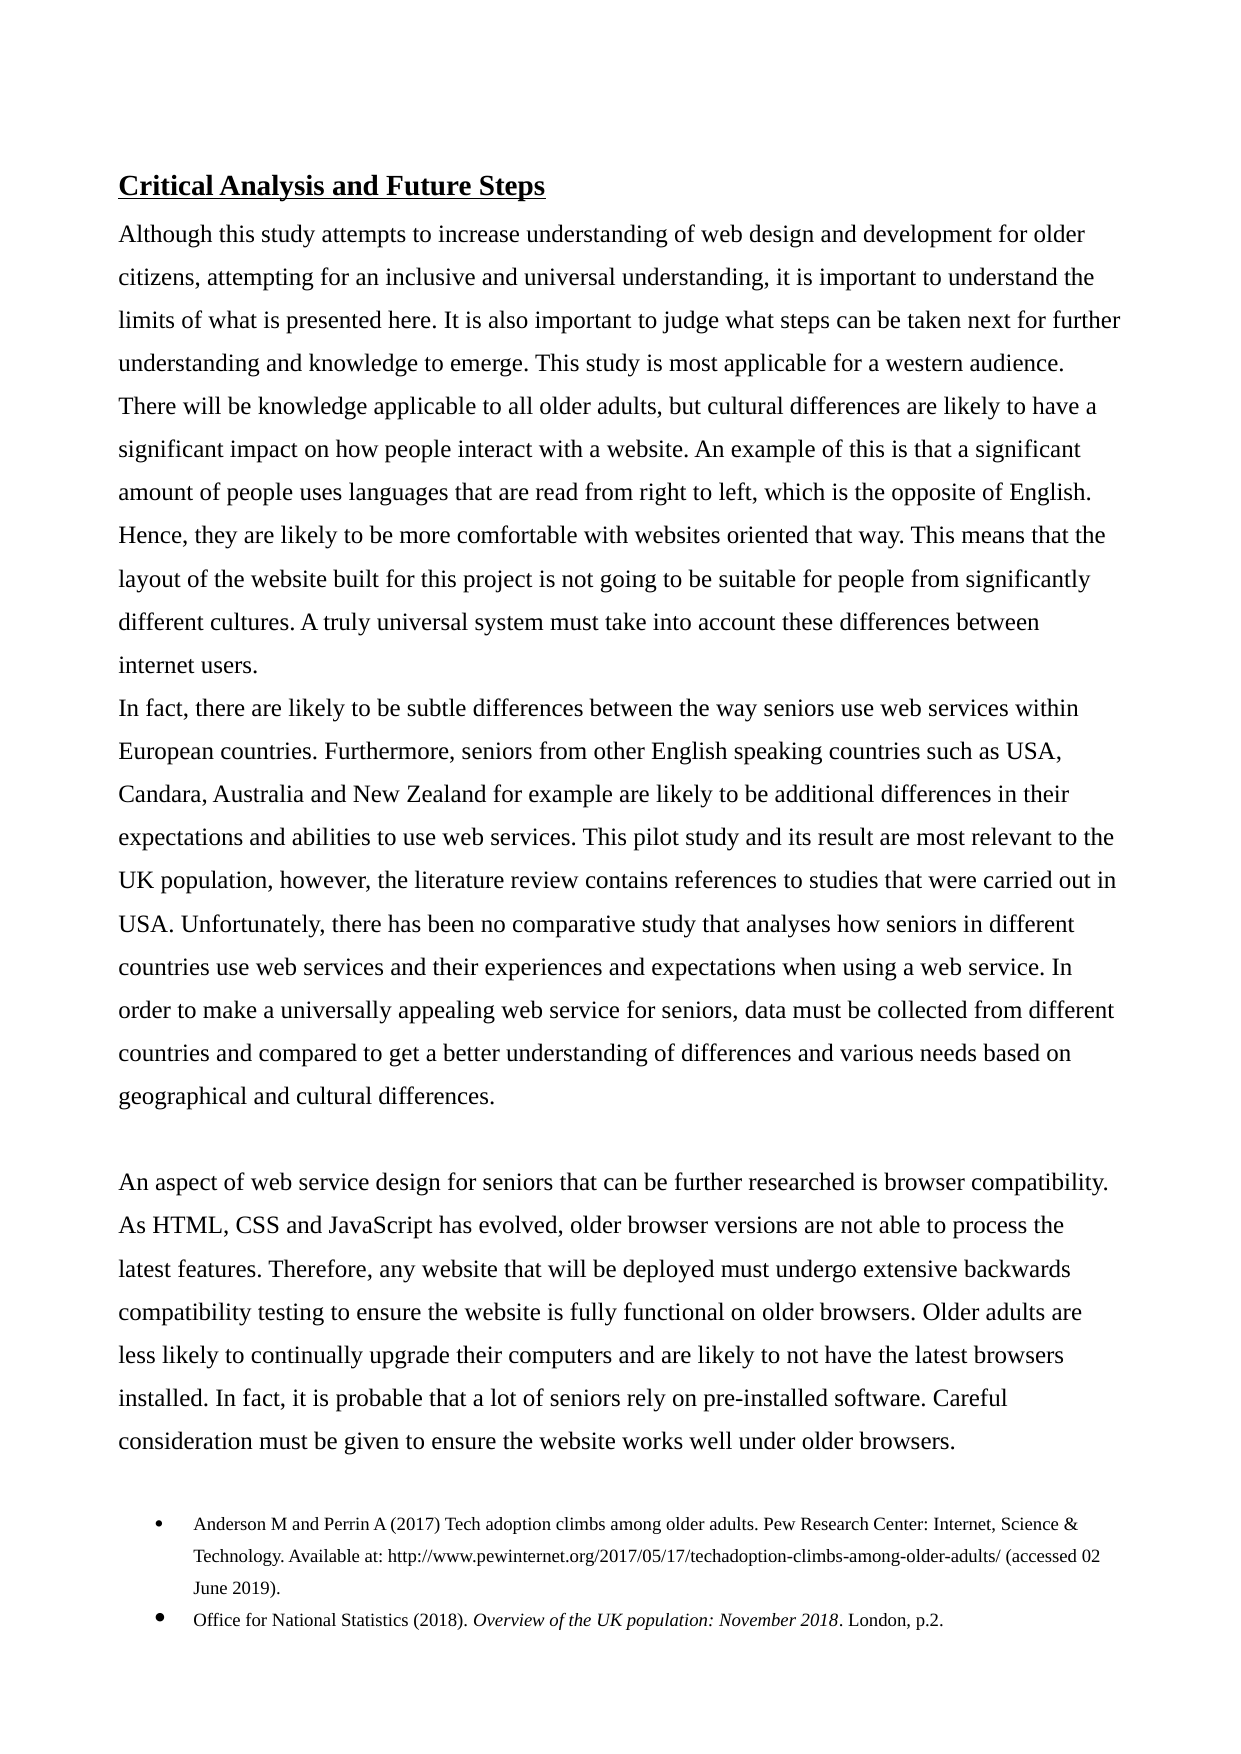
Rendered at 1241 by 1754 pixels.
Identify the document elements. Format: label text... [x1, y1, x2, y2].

text Although this study attempts to increase understanding of web design and development for older citizens, attempting for an inclusive and universal understanding, it is important to understand the limits of what is presented here. It is also important to judge what steps can be taken next for further understanding and knowledge to emerge. This study is most applicable for a western audience. There will be knowledge applicable to all older adults, but cultural differences are likely to have a significant impact on how people interact with a website. An example of this is that a significant amount of people uses languages that are read from right to left, which is the opposite of English. Hence, they are likely to be more comfortable with websites oriented that way. This means that the layout of the website built for this project is not going to be suitable for people from significantly different cultures. A truly universal system must take into account these differences between internet users. [118, 219, 1122, 679]
text In fact, there are likely to be subtle differences between the way seniors use web services within European countries. Furthermore, seniors from other English speaking countries such as USA, Candara, Australia and New Zealand for example are likely to be additional differences in their expectations and abilities to use web services. This pilot study and its result are most relevant to the UK population, however, the literature review contains references to studies that were carried out in USA. Unfortunately, there has been no comparative study that analyses how seniors in different countries use web services and their experiences and expectations when using a web service. In order to make a universally appealing web service for seniors, data must be collected from different countries and compared to get a better understanding of differences and various needs based on geographical and cultural differences. [118, 693, 1122, 1110]
text An aspect of web service design for seniors that can be further researched is browser compatibility. As HTML, CSS and JavaScript has evolved, older browser versions are not able to process the latest features. Therefore, any website that will be deployed must undergo extensive backwards compatibility testing to ensure the website is fully functional on older browsers. Older adults are less likely to continually upgrade their computers and are likely to not have the latest browsers installed. In fact, it is probable that a lot of seniors rely on pre-installed software. Careful consideration must be given to ensure the website works well under older browsers. [118, 1167, 1122, 1455]
list Office for National Statistics (2018). Overview of the UK population: November 2018. London, p.2. [156, 1609, 1122, 1632]
text Critical Analysis and Future Steps [118, 168, 1122, 202]
list Anderson M and Perrin A (2017) Tech adoption climbs among older adults. Pew Research Center: Internet, Science & Technology. Available at: http://www.pewinternet.org/2017/05/17/techadoption-climbs-among-older-adults/ (accessed 02 June 2019). [156, 1512, 1122, 1599]
